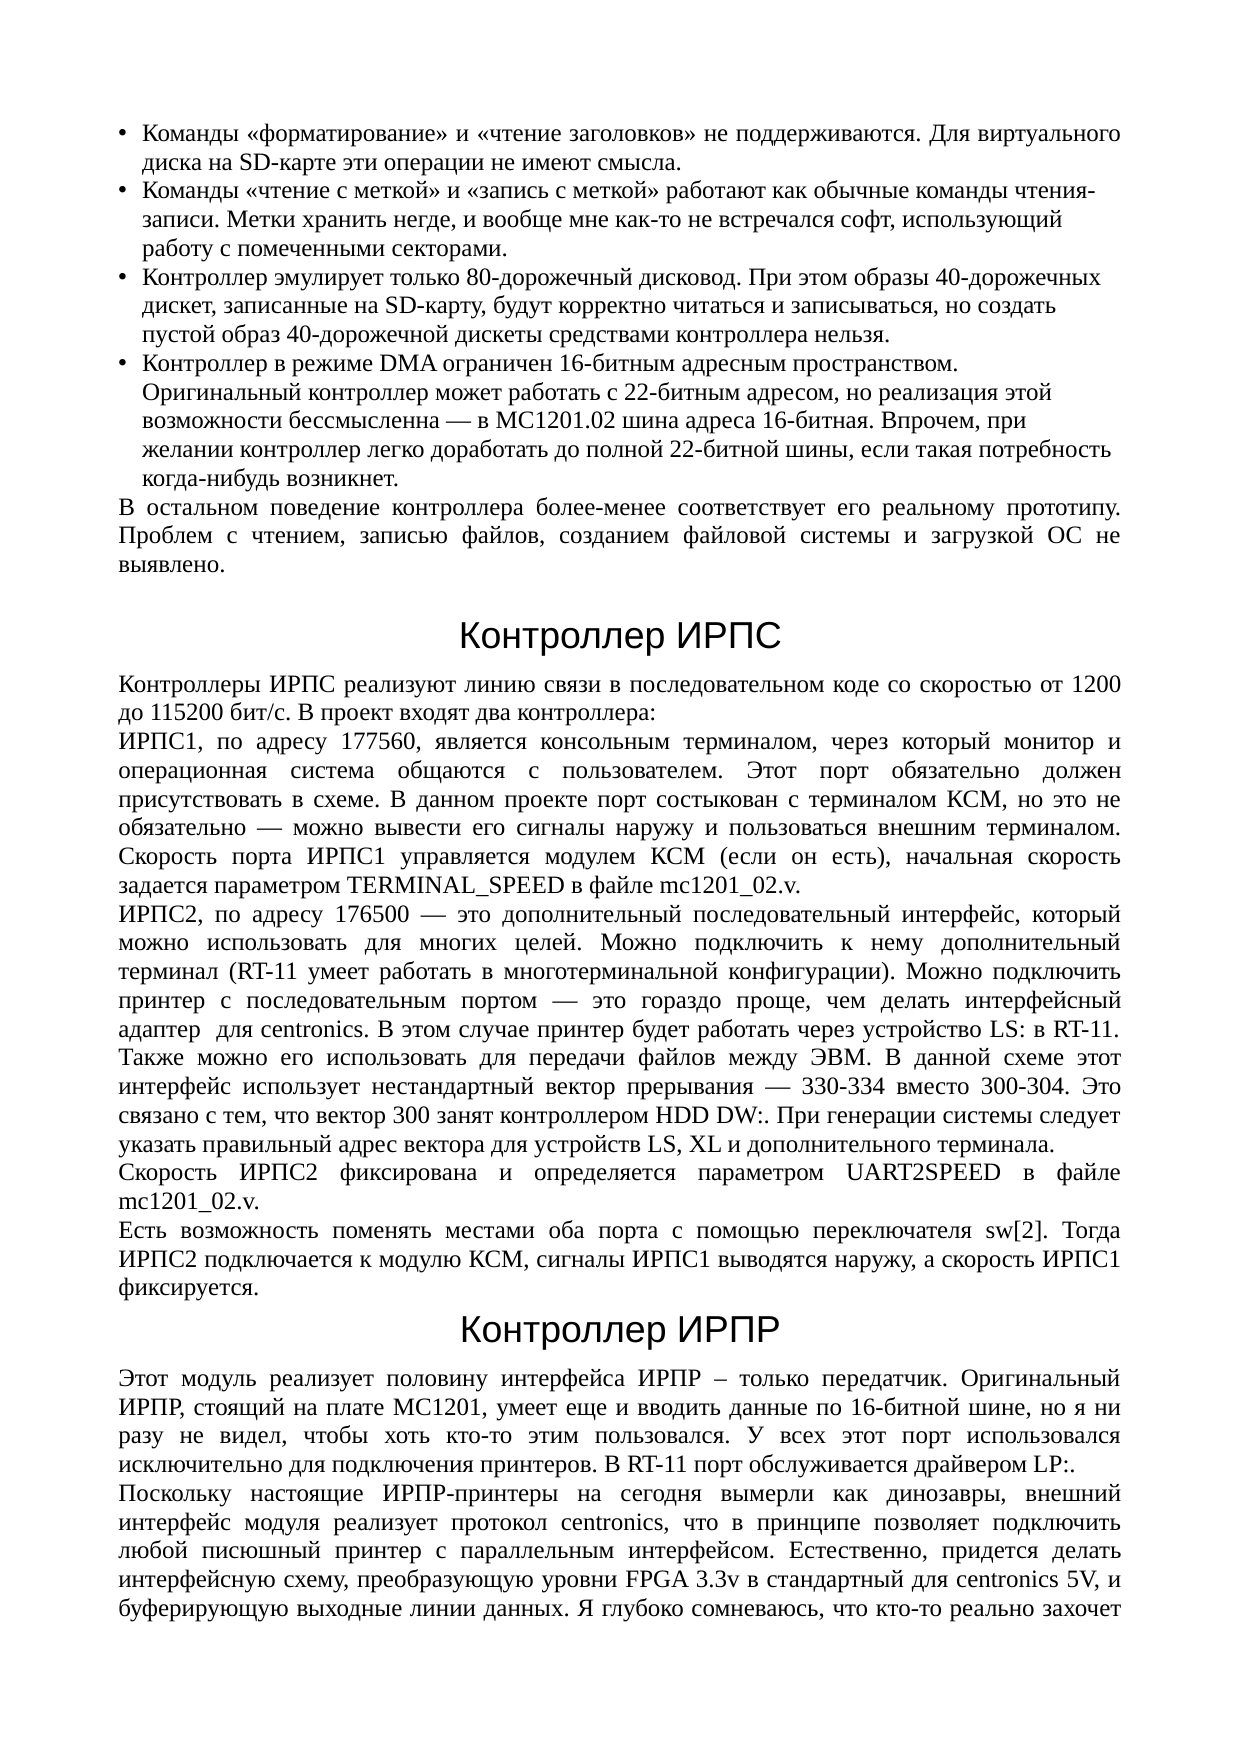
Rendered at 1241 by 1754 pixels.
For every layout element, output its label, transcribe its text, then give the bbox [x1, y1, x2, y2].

text Есть возможность поменять местами оба порта с помощью переключателя sw[2]. Тогда ИРПС2 подключается к модулю КСМ, сигналы ИРПС1 выводятся наружу, а скорость ИРПС1 фиксируется. [118, 1215, 1122, 1301]
text В остальном поведение контроллера более-менее соответствует его реальному прототипу. Проблем с чтением, записью файлов, созданием файловой системы и загрузкой ОС не выявлено. [118, 492, 1122, 578]
list Команды «форматирование» и «чтение заголовков» не поддерживаются. Для виртуального диска на SD-карте эти операции не имеют смысла. [118, 118, 1122, 176]
text ИРПС1, по адресу 177560, является консольным терминалом, через который монитор и операционная система общаются с пользователем. Этот порт обязательно должен присутствовать в схеме. В данном проекте порт состыкован с терминалом КСМ, но это не обязательно — можно вывести его сигналы наружу и пользоваться внешним терминалом. Скорость порта ИРПС1 управляется модулем КСМ (если он есть), начальная скорость задается параметром TERMINAL_SPEED в файле mc1201_02.v. [118, 726, 1122, 899]
text Контроллеры ИРПС реализуют линию связи в последовательном коде со скоростью от 1200 до 115200 бит/с. В проект входят два контроллера: [118, 669, 1122, 726]
subtitle Контроллер ИРПР [118, 1307, 1122, 1351]
list Команды «чтение с меткой» и «запись с меткой» работают как обычные команды чтения-записи. Метки хранить негде, и вообще мне как-то не встречался софт, использующий работу с помеченными секторами. [118, 176, 1122, 262]
subtitle Контроллер ИРПС [118, 613, 1122, 656]
text ИРПС2, по адресу 176500 — это дополнительный последовательный интерфейс, который можно использовать для многих целей. Можно подключить к нему дополнительный терминал (RT-11 умеет работать в многотерминальной конфигурации). Можно подключить принтер с последовательным портом — это гораздо проще, чем делать интерфейсный адаптер для centronics. В этом случае принтер будет работать через устройство LS: в RT-11. Также можно его использовать для передачи файлов между ЭВМ. В данной схеме этот интерфейс использует нестандартный вектор прерывания — 330-334 вместо 300-304. Это связано с тем, что вектор 300 занят контроллером HDD DW:. При генерации системы следует указать правильный адрес вектора для устройств LS, XL и дополнительного терминала. [118, 899, 1122, 1157]
text Этот модуль реализует половину интерфейса ИРПР – только передатчик. Оригинальный ИРПР, стоящий на плате МС1201, умеет еще и вводить данные по 16-битной шине, но я ни разу не видел, чтобы хоть кто-то этим пользовался. У всех этот порт использовался исключительно для подключения принтеров. В RT-11 порт обслуживается драйвером LP:. [118, 1363, 1122, 1478]
list Контроллер в режиме DMA ограничен 16-битным адресным пространством. Оригинальный контроллер может работать с 22-битным адресом, но реализация этой возможности бессмысленна — в МС1201.02 шина адреса 16-битная. Впрочем, при желании контроллер легко доработать до полной 22-битной шины, если такая потребность когда-нибудь возникнет. [118, 348, 1122, 492]
list Контроллер эмулирует только 80-дорожечный дисковод. При этом образы 40-дорожечных дискет, записанные на SD-карту, будут корректно читаться и записываться, но создать пустой образ 40-дорожечной дискеты средствами контроллера нельзя. [118, 262, 1122, 348]
text Поскольку настоящие ИРПР-принтеры на сегодня вымерли как динозавры, внешний интерфейс модуля реализует протокол centronics, что в принципе позволяет подключить любой писюшный принтер с параллельным интерфейсом. Естественно, придется делать интерфейсную схему, преобразующую уровни FPGA 3.3v в стандартный для centronics 5V, и буферирующую выходные линии данных. Я глубоко сомневаюсь, что кто-то реально захочет [118, 1478, 1122, 1622]
text Скорость ИРПС2 фиксирована и определяется параметром UART2SPEED в файле mc1201_02.v. [118, 1157, 1122, 1215]
